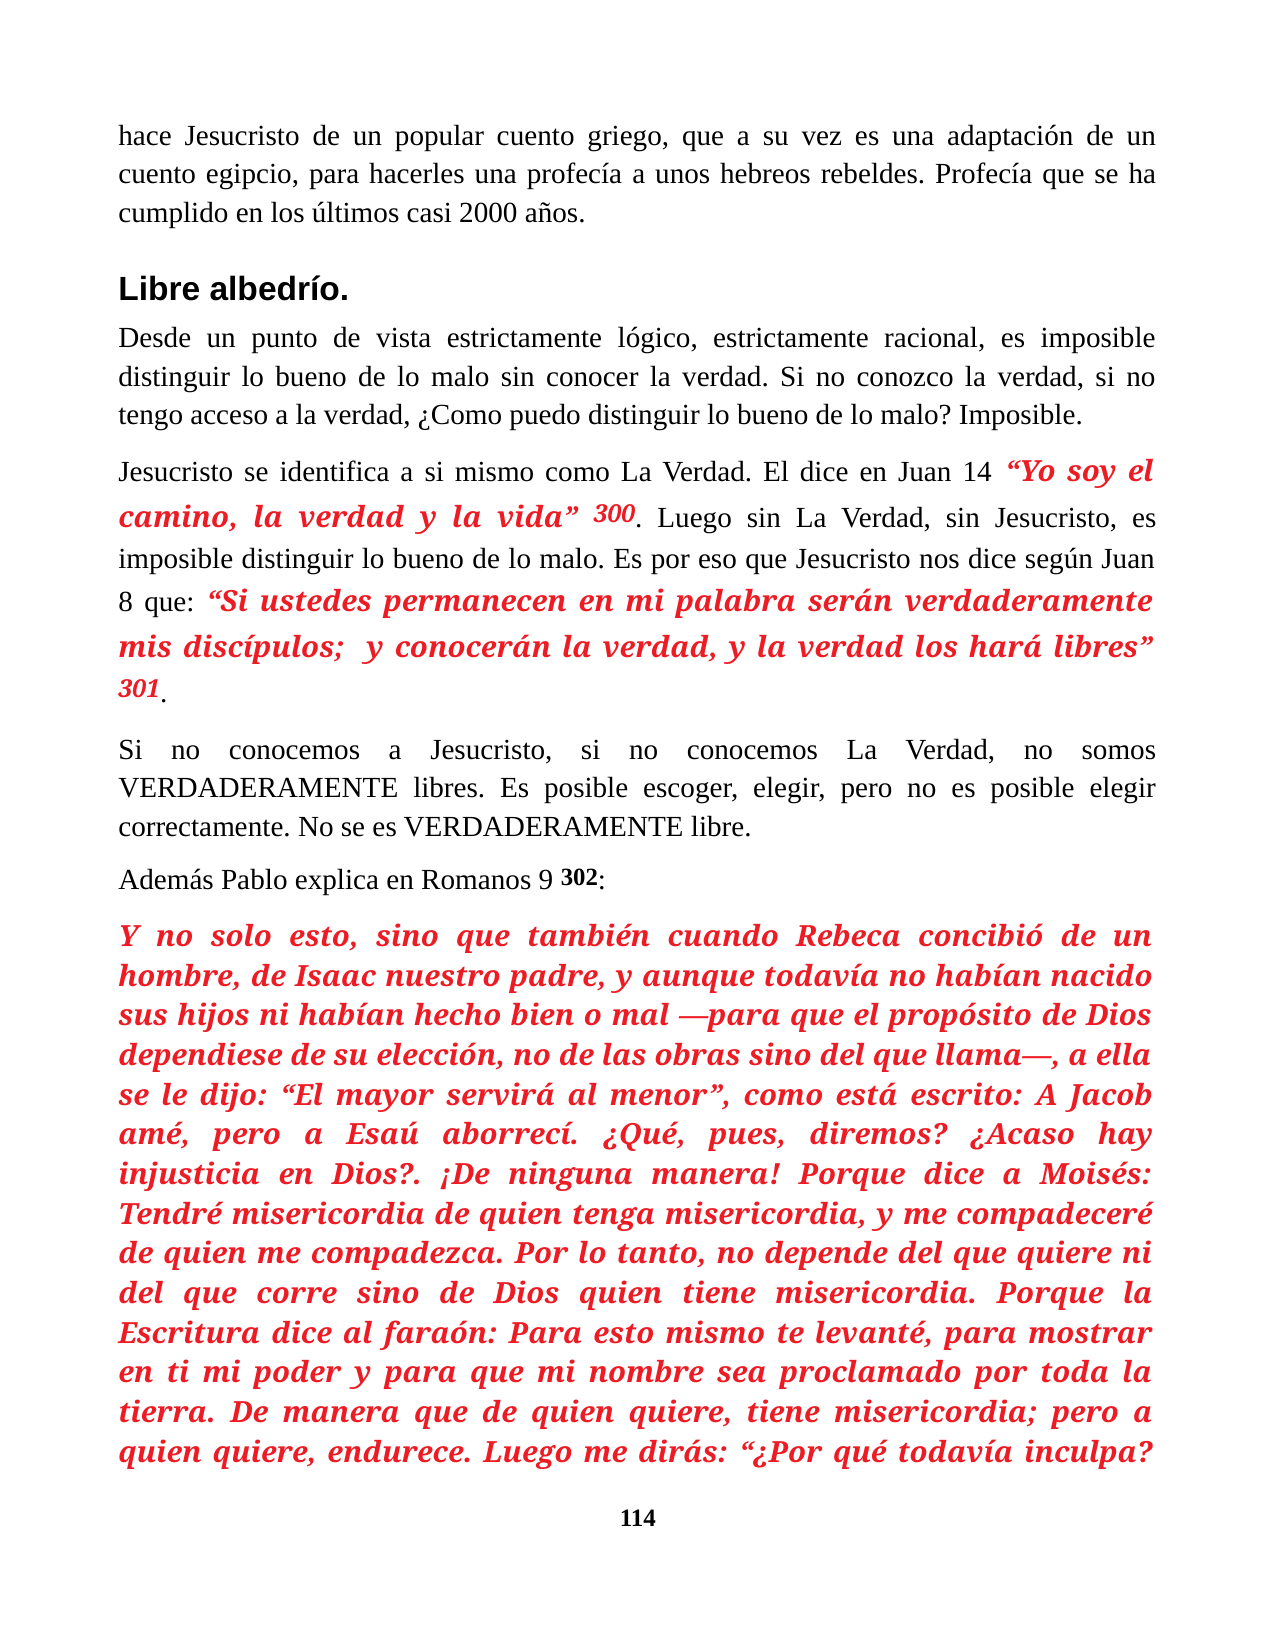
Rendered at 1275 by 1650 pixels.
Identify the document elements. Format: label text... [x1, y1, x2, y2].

text Si no conocemos a Jesucristo, si no conocemos La Verdad, no somos VERDADERAMENTE libres. Es posible escoger, elegir, pero no es posible elegir correctamente. No se es VERDADERAMENTE libre. [118, 732, 1157, 842]
subtitle Libre albedrío. [118, 269, 1157, 308]
text hace Jesucristo de un popular cuento griego, que a su vez es una adaptación de un cuento egipcio, para hacerles una profecía a unos hebreos rebeldes. Profecía que se ha cumplido en los últimos casi 2000 años. [118, 118, 1157, 229]
text Además Pablo explica en Romanos 9 : [118, 862, 1157, 896]
text Y no solo esto, sino que también cuando Rebeca concibió de un hombre, de Isaac nuestro padre, y aunque todavía no habían nacido sus hijos ni habían hecho bien o mal —para que el propósito de Dios dependiese de su elección, no de las obras sino del que llama—, a ella se le dijo: “El mayor servirá al menor”, como está escrito: A Jacob amé, pero a Esaú aborrecí. ¿Qué, pues, diremos? ¿Acaso hay injusticia en Dios?. ¡De ninguna manera! Porque dice a Moisés: Tendré misericordia de quien tenga misericordia, y me compadeceré de quien me compadezca. Por lo tanto, no depende del que quiere ni del que corre sino de Dios quien tiene misericordia. Porque la Escritura dice al faraón: Para esto mismo te levanté, para mostrar en ti mi poder y para que mi nombre sea proclamado por toda la tierra. De manera que de quien quiere, tiene misericordia; pero a quien quiere, endurece. Luego me dirás: “¿Por qué todavía inculpa? [118, 915, 1157, 1471]
text Desde un punto de vista estrictamente lógico, estrictamente racional, es imposible distinguir lo bueno de lo malo sin conocer la verdad. Si no conozco la verdad, si no tengo acceso a la verdad, ¿Como puedo distinguir lo bueno de lo malo? Imposible. [118, 320, 1157, 431]
text Jesucristo se identifica a si mismo como La Verdad. El dice en Juan 14 “Yo soy el camino, la verdad y la vida” . Luego sin La Verdad, sin Jesucristo, es imposible distinguir lo bueno de lo malo. Es por eso que Jesucristo nos dice según Juan 8 que: “Si ustedes permanecen en mi palabra serán verdaderamente mis discípulos; y conocerán la verdad, y la verdad los hará libres” . [118, 451, 1157, 711]
